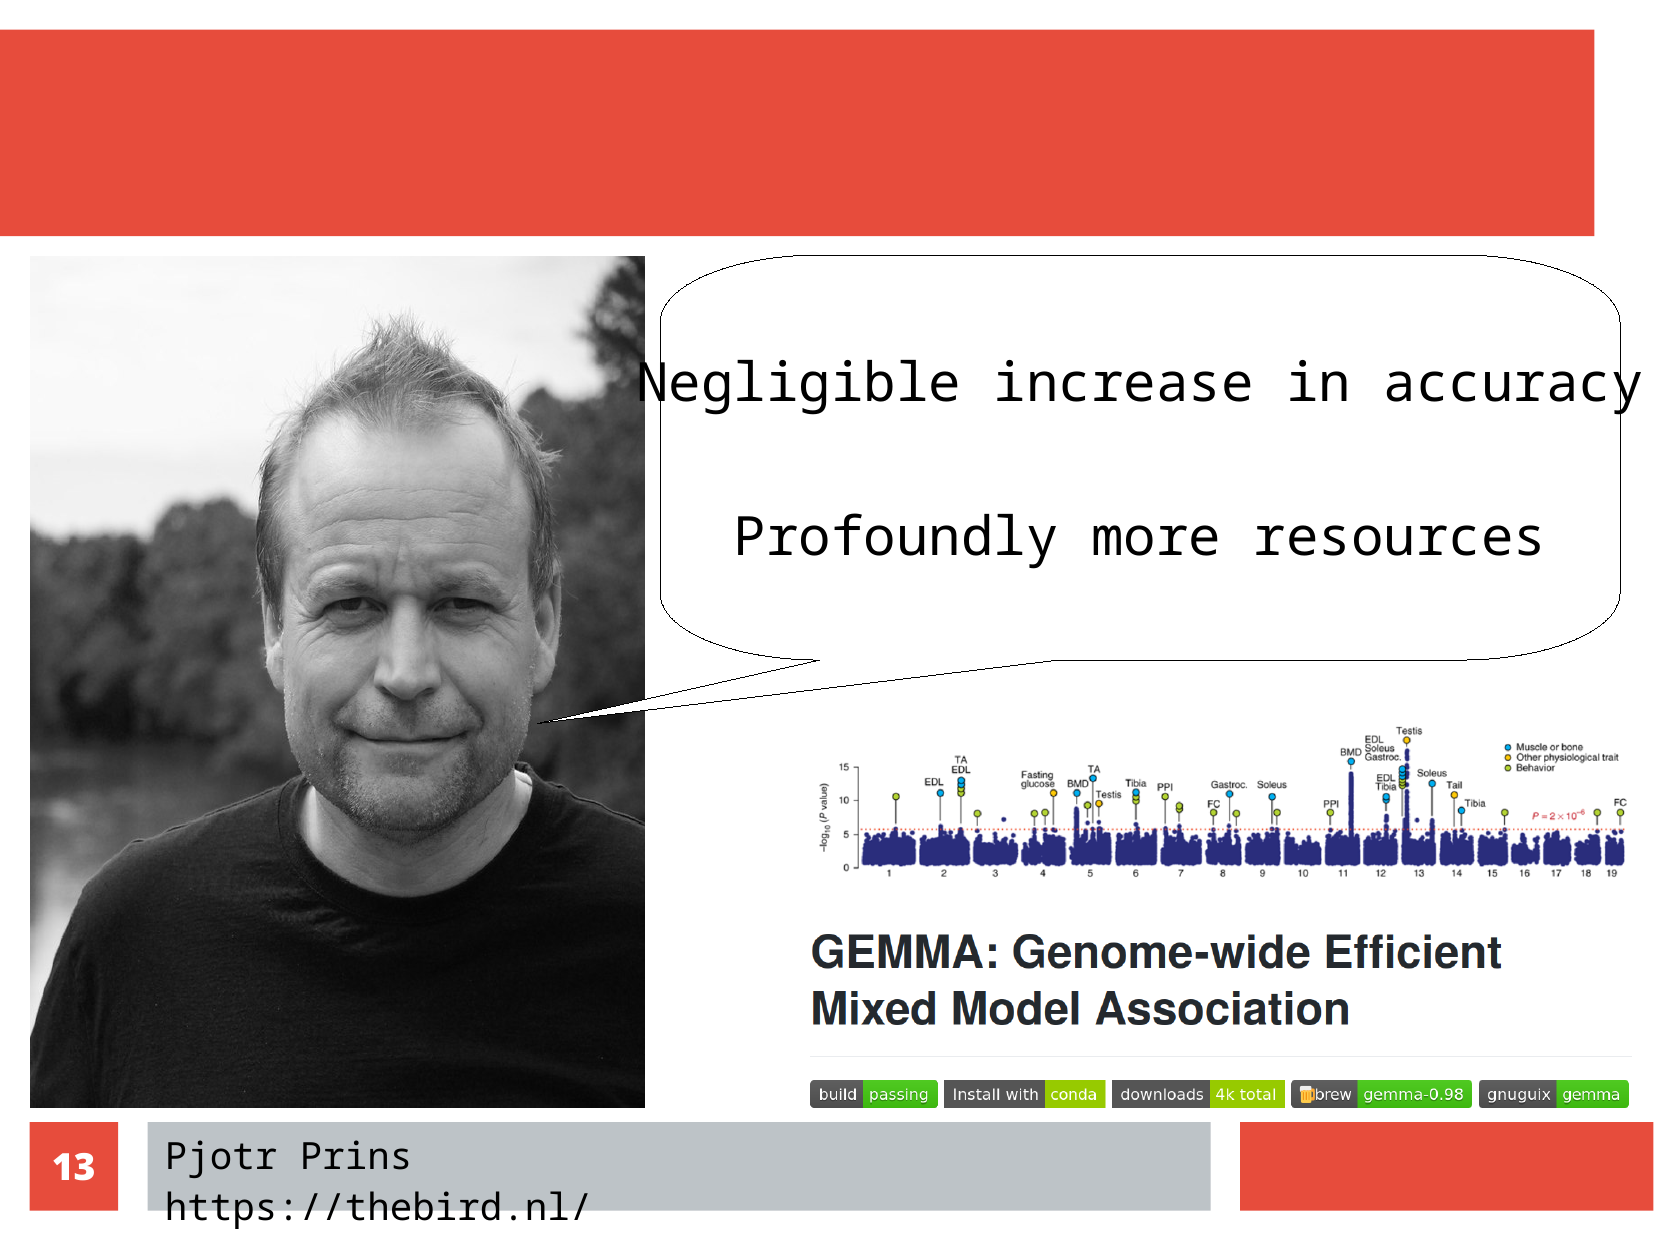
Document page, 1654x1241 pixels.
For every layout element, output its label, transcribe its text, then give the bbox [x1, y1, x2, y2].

text_box Pjotr Prins https://thebird.nl/ [150, 1121, 536, 1213]
picture [810, 723, 1632, 1111]
picture [30, 256, 646, 1108]
text_box Negligible increase in accuracy Profoundly more resources [537, 255, 1621, 724]
